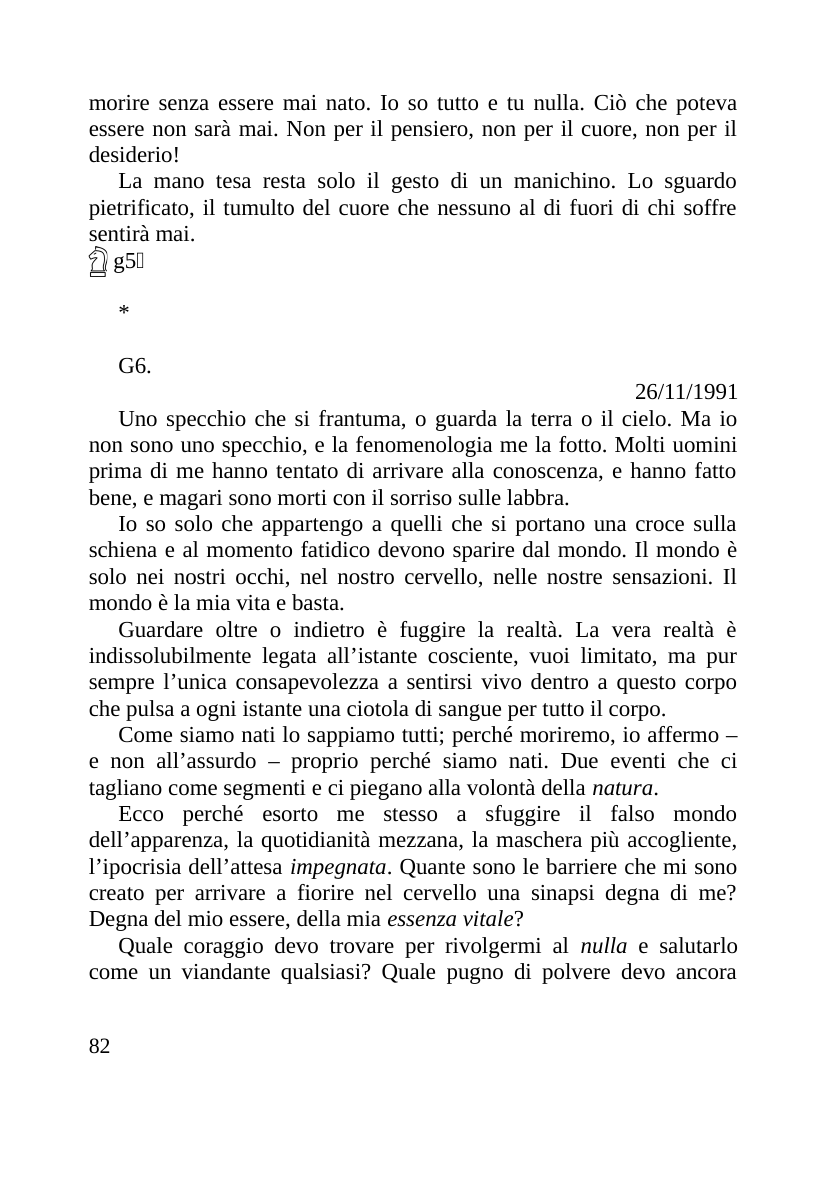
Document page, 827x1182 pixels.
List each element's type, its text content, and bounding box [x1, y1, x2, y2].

text La mano tesa resta solo il gesto di un manichino. Lo sguardo pietrificato, il tumulto del cuore che nessuno al di fuori di chi soffre sentirà mai. [88, 168, 738, 247]
text 26/11/1991 [88, 378, 738, 405]
text * [88, 299, 738, 326]
text g5g [108, 247, 738, 273]
text Come siamo nati lo sappiamo tutti; perché moriremo, io affermo – e non all’assurdo – proprio perché siamo nati. Due eventi che ci tagliano come segmenti e ci piegano alla volontà della natura. [88, 721, 738, 800]
text G6. [88, 352, 738, 378]
text morire senza essere mai nato. Io so tutto e tu nulla. Ciò che poteva essere non sarà mai. Non per il pensiero, non per il cuore, non per il desiderio! [88, 88, 738, 168]
text Io so solo che appartengo a quelli che si portano una croce sulla schiena e al momento fatidico devono sparire dal mondo. Il mondo è solo nei nostri occhi, nel nostro cervello, nelle nostre sensazioni. Il mondo è la mia vita e basta. [88, 510, 738, 616]
text Uno specchio che si frantuma, o guarda la terra o il cielo. Ma io non sono uno specchio, e la fenomenologia me la fotto. Molti uomini prima di me hanno tentato di arrivare alla conoscenza, e hanno fatto bene, e magari sono morti con il sorriso sulle labbra. [88, 405, 738, 510]
picture [88, 246, 108, 277]
text Guardare oltre o indietro è fuggire la realtà. La vera realtà è indissolubilmente legata all’istante cosciente, vuoi limitato, ma pur sempre l’unica consapevolezza a sentirsi vivo dentro a questo corpo che pulsa a ogni istante una ciotola di sangue per tutto il corpo. [88, 616, 738, 721]
text Quale coraggio devo trovare per rivolgermi al nulla e salutarlo come un viandante qualsiasi? Quale pugno di polvere devo ancora [88, 932, 738, 984]
text Ecco perché esorto me stesso a sfuggire il falso mondo dell’apparenza, la quotidianità mezzana, la maschera più accogliente, l’ipocrisia dell’attesa impegnata. Quante sono le barriere che mi sono creato per arrivare a fiorire nel cervello una sinapsi degna di me? Degna del mio essere, della mia essenza vitale? [88, 800, 738, 932]
